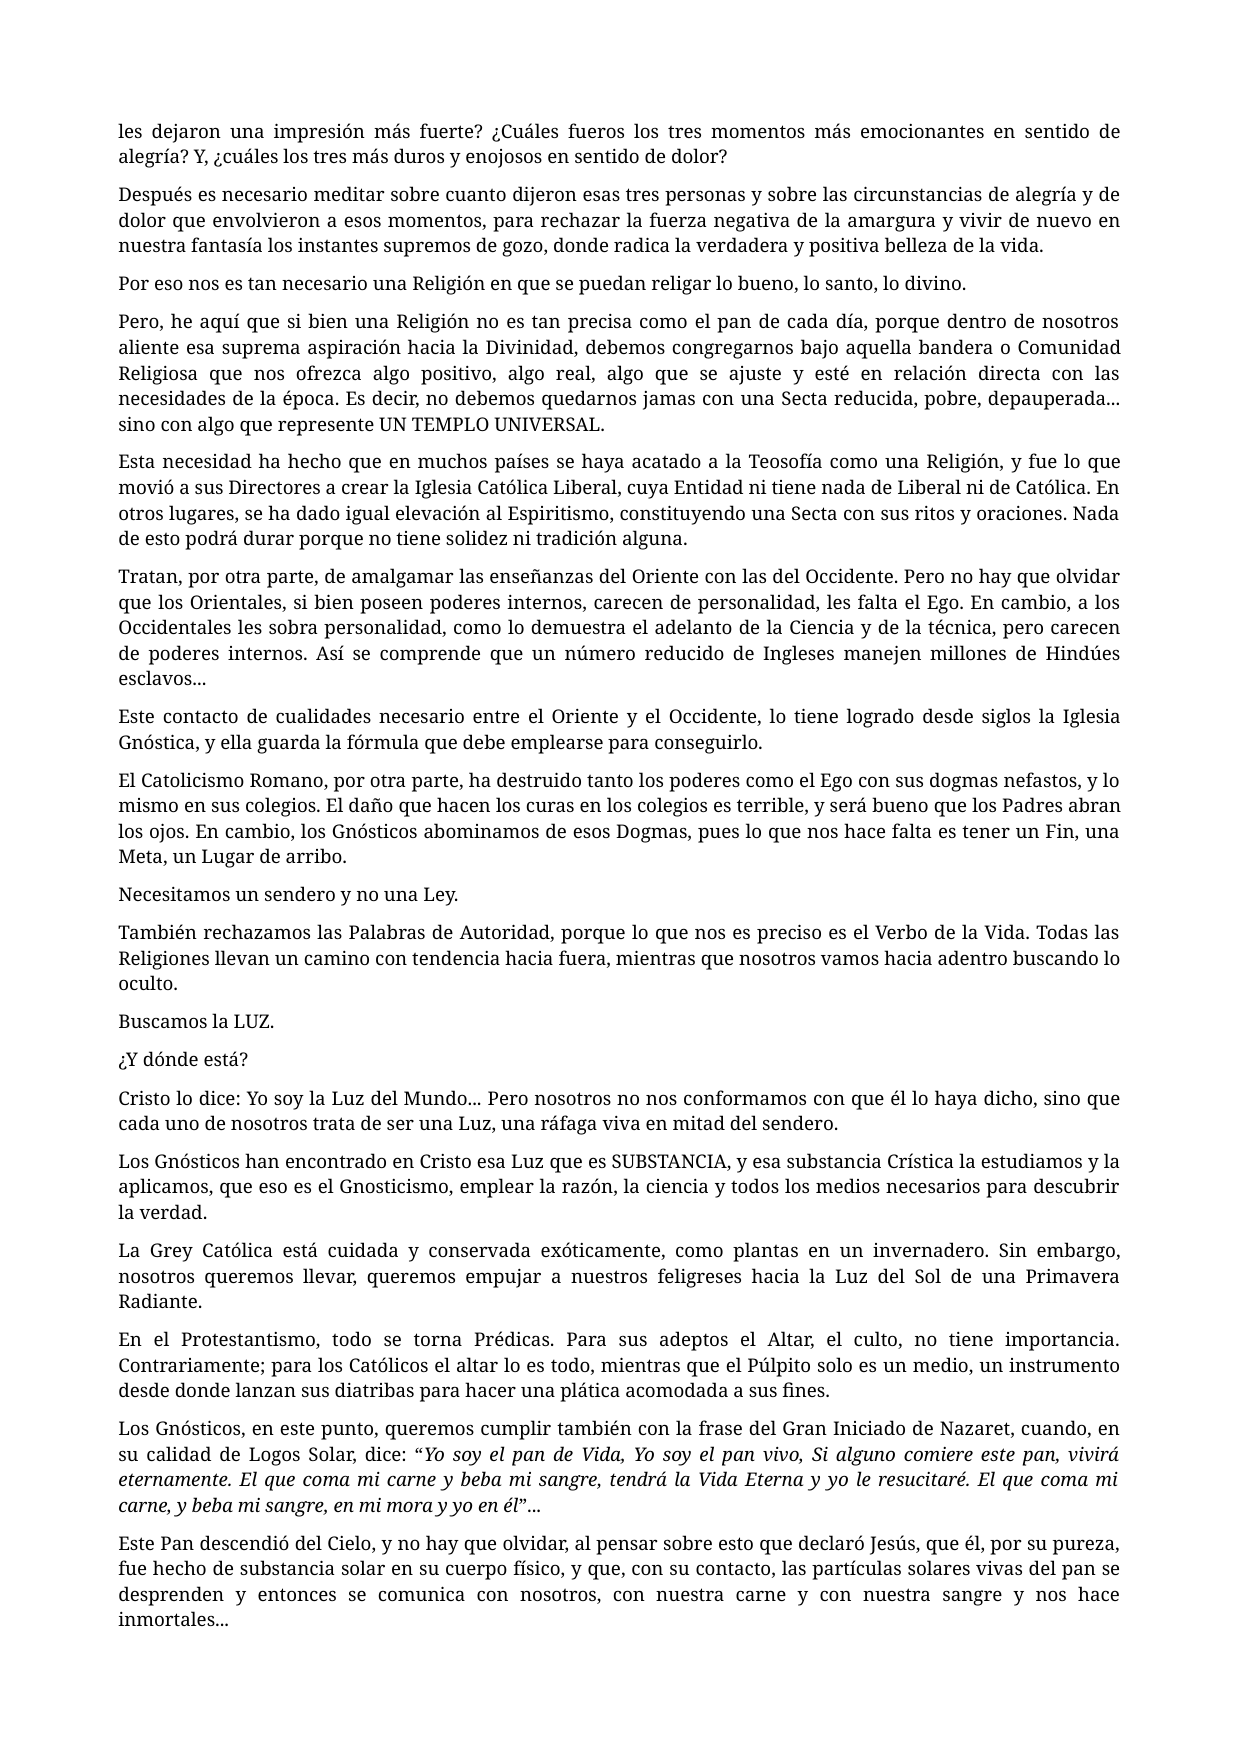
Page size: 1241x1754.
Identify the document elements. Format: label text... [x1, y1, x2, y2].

text Pero, he aquí que si bien una Religión no es tan precisa como el pan de cada día, porque dentro de nosotros aliente esa suprema aspiración hacia la Divinidad, debemos congregarnos bajo aquella bandera o Comunidad Religiosa que nos ofrezca algo positivo, algo real, algo que se ajuste y esté en relación directa con las necesidades de la época. Es decir, no debemos quedarnos jamas con una Secta reducida, pobre, depauperada... sino con algo que represente UN TEMPLO UNIVERSAL. [118, 309, 1122, 436]
text El Catolicismo Romano, por otra parte, ha destruido tanto los poderes como el Ego con sus dogmas nefastos, y lo mismo en sus colegios. El daño que hacen los curas en los colegios es terrible, y será bueno que los Padres abran los ojos. En cambio, los Gnósticos abominamos de esos Dogmas, pues lo que nos hace falta es tener un Fin, una Meta, un Lugar de arribo. [118, 767, 1122, 869]
text La Grey Católica está cuidada y conservada exóticamente, como plantas en un invernadero. Sin embargo, nosotros queremos llevar, queremos empujar a nuestros feligreses hacia la Luz del Sol de una Primavera Radiante. [118, 1237, 1122, 1314]
text Este contacto de cualidades necesario entre el Oriente y el Occidente, lo tiene logrado desde siglos la Iglesia Gnóstica, y ella guarda la fórmula que debe emplearse para conseguirlo. [118, 703, 1122, 754]
text Después es necesario meditar sobre cuanto dijeron esas tres personas y sobre las circunstancias de alegría y de dolor que envolvieron a esos momentos, para rechazar la fuerza negativa de la amargura y vivir de nuevo en nuestra fantasía los instantes supremos de gozo, donde radica la verdadera y positiva belleza de la vida. [118, 182, 1122, 258]
text También rechazamos las Palabras de Autoridad, porque lo que nos es preciso es el Verbo de la Vida. Todas las Religiones llevan un camino con tendencia hacia fuera, mientras que nosotros vamos hacia adentro buscando lo oculto. [118, 920, 1122, 996]
text En el Protestantismo, todo se torna Prédicas. Para sus adeptos el Altar, el culto, no tiene importancia. Contrariamente; para los Católicos el altar lo es todo, mientras que el Púlpito solo es un medio, un instrumento desde donde lanzan sus diatribas para hacer una plática acomodada a sus fines. [118, 1326, 1122, 1403]
text Buscamos la LUZ. [118, 1009, 1122, 1034]
text ¿Y dónde está? [118, 1047, 1122, 1072]
text les dejaron una impresión más fuerte? ¿Cuáles fueros los tres momentos más emocionantes en sentido de alegría? Y, ¿cuáles los tres más duros y enojosos en sentido de dolor? [118, 118, 1122, 169]
text Esta necesidad ha hecho que en muchos países se haya acatado a la Teosofía como una Religión, y fue lo que movió a sus Directores a crear la Iglesia Católica Liberal, cuya Entidad ni tiene nada de Liberal ni de Católica. En otros lugares, se ha dado igual elevación al Espiritismo, constituyendo una Secta con sus ritos y oraciones. Nada de esto podrá durar porque no tiene solidez ni tradición alguna. [118, 449, 1122, 551]
text Los Gnósticos, en este punto, queremos cumplir también con la frase del Gran Iniciado de Nazaret, cuando, en su calidad de Logos Solar, dice: “Yo soy el pan de Vida, Yo soy el pan vivo, Si alguno comiere este pan, vivirá eternamente. El que coma mi carne y beba mi sangre, tendrá la Vida Eterna y yo le resucitaré. El que coma mi carne, y beba mi sangre, en mi mora y yo en él”... [118, 1416, 1122, 1518]
text Este Pan descendió del Cielo, y no hay que olvidar, al pensar sobre esto que declaró Jesús, que él, por su pureza, fue hecho de substancia solar en su cuerpo físico, y que, con su contacto, las partículas solares vivas del pan se desprenden y entonces se comunica con nosotros, con nuestra carne y con nuestra sangre y nos hace inmortales... [118, 1530, 1122, 1632]
text Los Gnósticos han encontrado en Cristo esa Luz que es SUBSTANCIA, y esa substancia Crística la estudiamos y la aplicamos, que eso es el Gnosticismo, emplear la razón, la ciencia y todos los medios necesarios para descubrir la verdad. [118, 1148, 1122, 1225]
text Necesitamos un sendero y no una Ley. [118, 882, 1122, 907]
text Cristo lo dice: Yo soy la Luz del Mundo... Pero nosotros no nos conformamos con que él lo haya dicho, sino que cada uno de nosotros trata de ser una Luz, una ráfaga viva en mitad del sendero. [118, 1085, 1122, 1136]
text Por eso nos es tan necesario una Religión en que se puedan religar lo bueno, lo santo, lo divino. [118, 271, 1122, 296]
text Tratan, por otra parte, de amalgamar las enseñanzas del Oriente con las del Occidente. Pero no hay que olvidar que los Orientales, si bien poseen poderes internos, carecen de personalidad, les falta el Ego. En cambio, a los Occidentales les sobra personalidad, como lo demuestra el adelanto de la Ciencia y de la técnica, pero carecen de poderes internos. Así se comprende que un número reducido de Ingleses manejen millones de Hindúes esclavos... [118, 563, 1122, 691]
